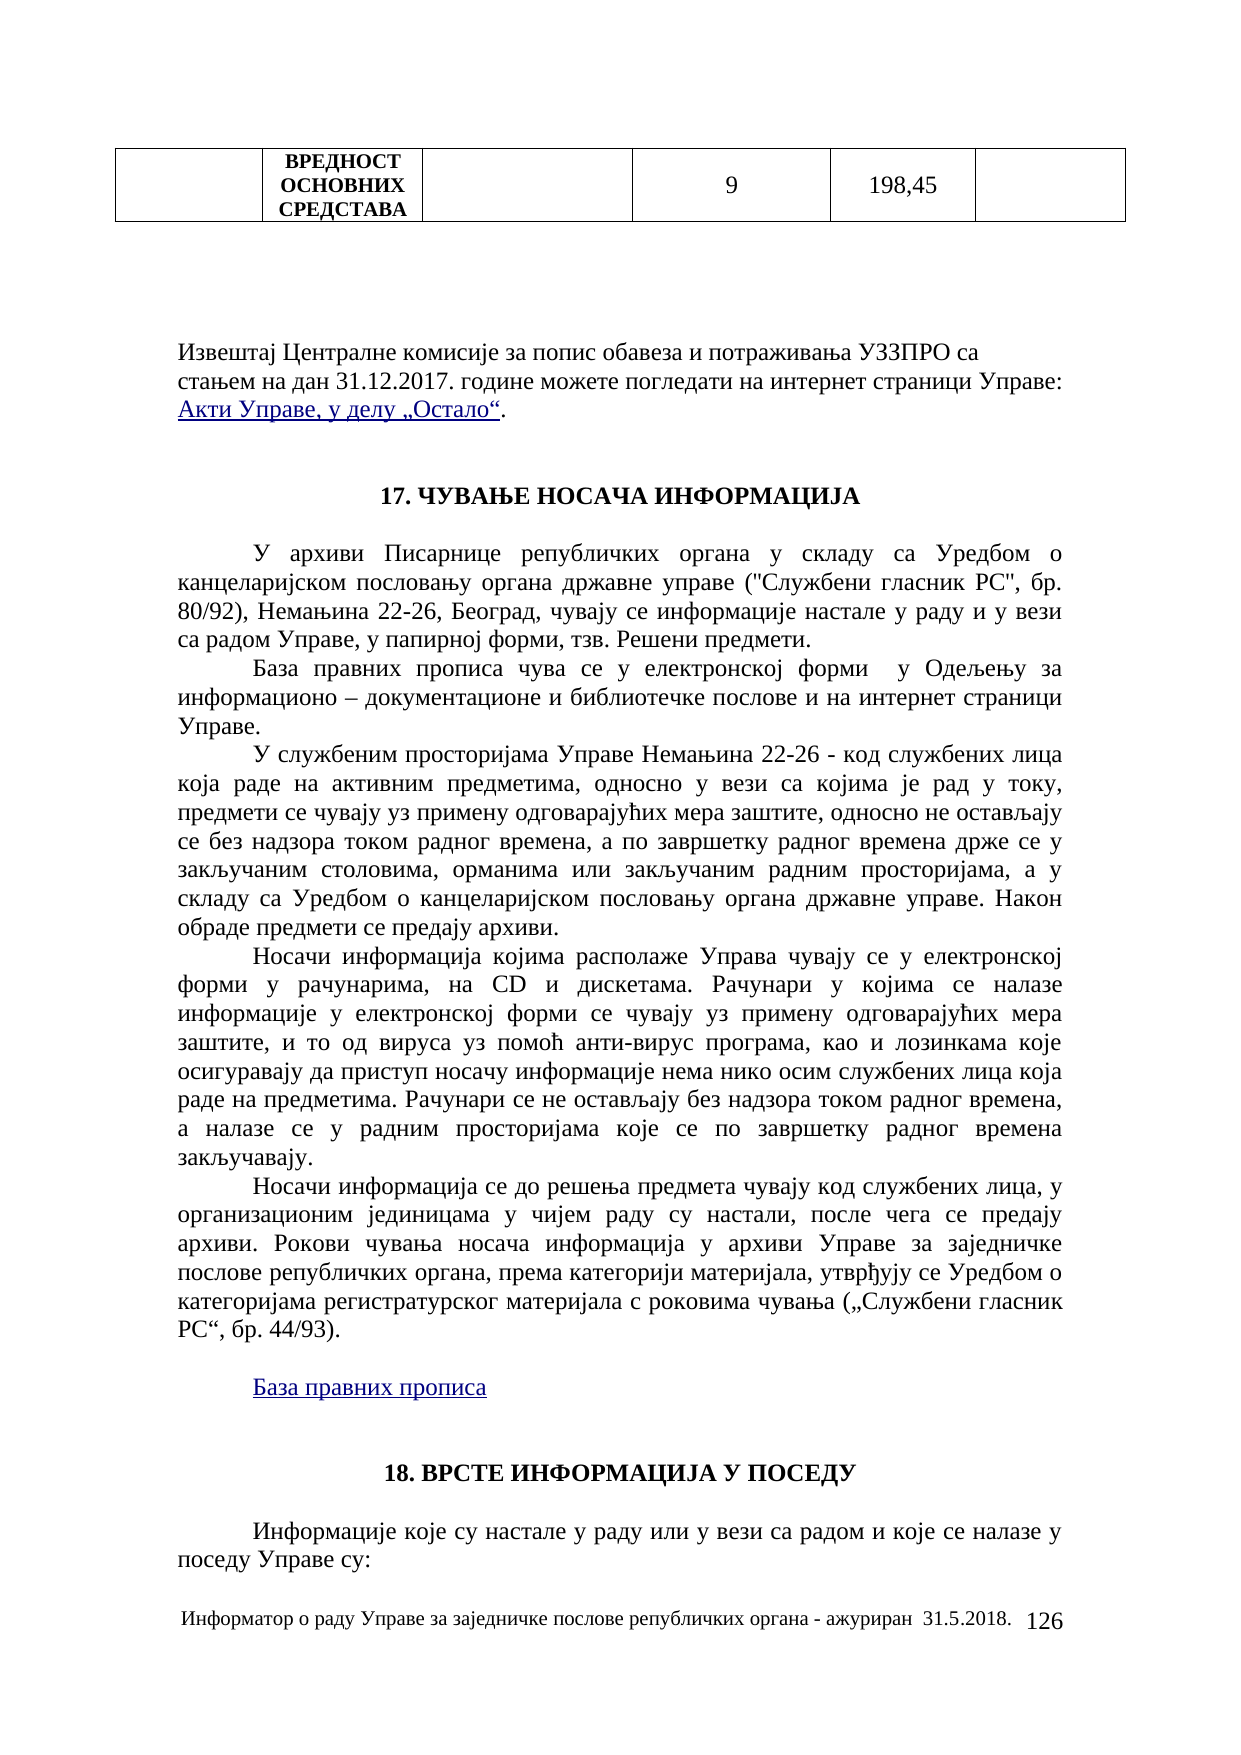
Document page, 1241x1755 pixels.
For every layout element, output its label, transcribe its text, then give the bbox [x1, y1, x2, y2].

table_cell [423, 149, 632, 221]
table_cell [976, 149, 1125, 221]
table_cell [116, 149, 262, 221]
table_cell 198,45 [831, 149, 975, 221]
text Извештај Централне комисије за попис обавеза и потраживања УЗЗПРО са стањем на дан 31.12.2017. године можете погледати на интернет страници Управе: Акти Управе, у делу „Остало“. [177, 337, 1063, 423]
table_cell 9 [633, 149, 830, 221]
text База правних прописа [177, 1372, 1063, 1401]
text Информације које су настале у раду или у вези са радом и које се налазе у поседу Управе су: [177, 1516, 1063, 1573]
text У службеним просторијама Управе Немањина 22-26 - код службених лица која раде на активним предметима, односно у вези са којима је рад у току, предмети се чувају уз примену одговарајућих мера заштите, односно не остављају се без надзора током радног времена, а по завршетку радног времена држе се у закључаним столовима, орманима или закључаним радним просторијама, а у складу са Уредбом о канцеларијском пословању органа државне управе. Након обраде предмети се предају архиви. [177, 739, 1063, 941]
table_cell ВРЕДНОСТ ОСНОВНИХ СРЕДСТАВА [263, 149, 422, 221]
text Носачи информација којима располаже Управа чувају се у електронској форми у рачунарима, на CD и дискетама. Рачунари у којима се налазе информације у електронској форми се чувају уз примену одговарајућих мера заштите, и то од вируса уз помоћ анти-вирус програма, као и лозинкама које осигуравају да приступ носачу информације нема нико осим службених лица која раде на предметима. Рачунари се не остављају без надзора током радног времена, а налазе се у радним просторијама које се по завршетку радног времена закључавају. [177, 941, 1063, 1171]
text Носачи информација се до решења предмета чувају код службених лица, у организационим јединицама у чијем раду су настали, после чега се предају архиви. Рокови чувања носача информација у архиви Управе за заједничке послове републичких органа, према категорији материјала, утврђују се Уредбом о категоријама регистратурског материјала с роковима чувања („Службени гласник РС“, бр. 44/93). [177, 1171, 1063, 1343]
text 17. ЧУВАЊЕ НОСАЧА ИНФОРМАЦИЈА [177, 481, 1063, 509]
text У архиви Писарнице републичких органа у складу са Уредбом о канцеларијском пословању органа државне управе (''Службени гласник РС'', бр. 80/92), Немањина 22-26, Београд, чувају се информације настале у раду и у вези са радом Управе, у папирној форми, тзв. Решени предмети. [177, 538, 1063, 653]
text База правних прописа чува се у електронској форми у Одељењу за информационо – документационе и библиотечке послове и на интернет страници Управе. [177, 653, 1063, 739]
text 18. ВРСТЕ ИНФОРМАЦИЈА У ПОСЕДУ [177, 1458, 1063, 1487]
